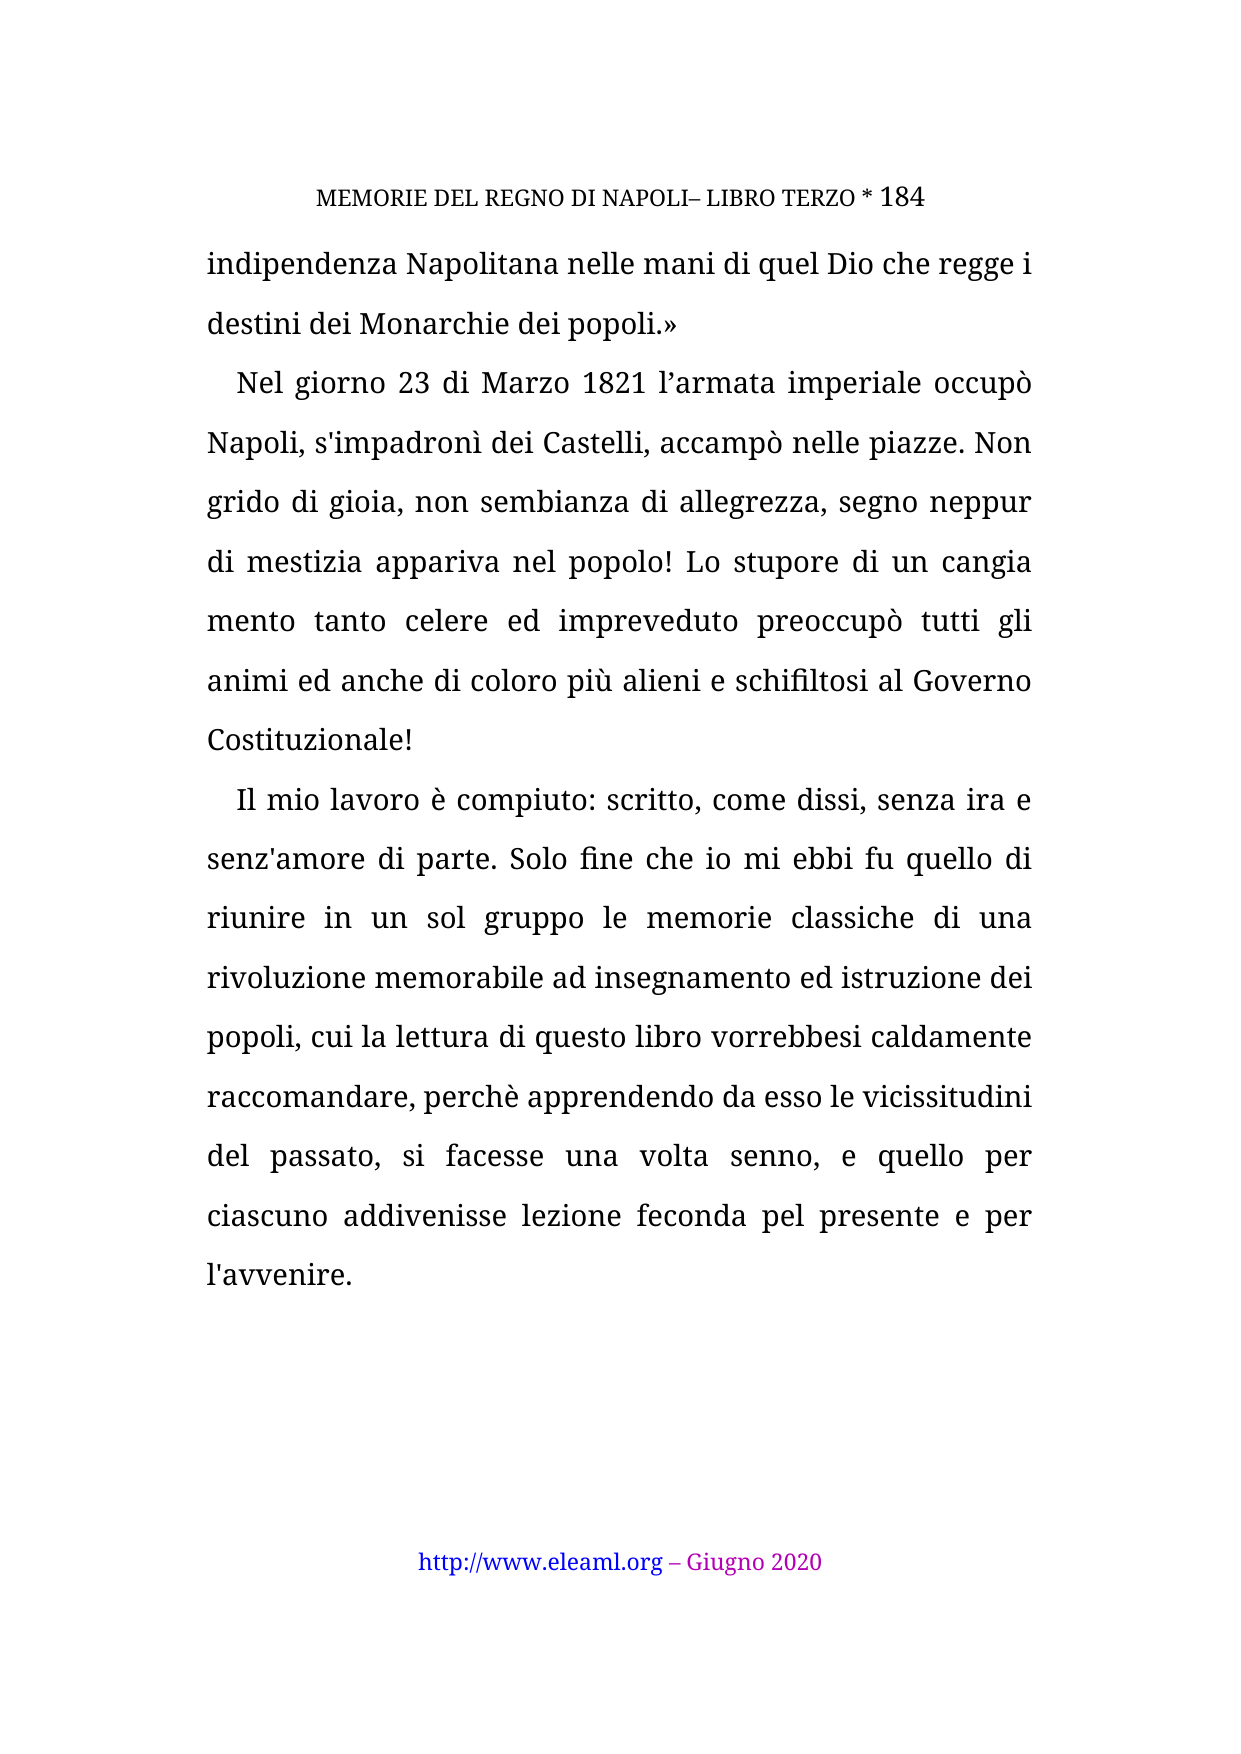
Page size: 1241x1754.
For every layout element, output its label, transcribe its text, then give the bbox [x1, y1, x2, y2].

text Il mio lavoro è compiuto: scritto, come dissi, senza ira e senz'amore di parte. Solo fine che io mi ebbi fu quello di riunire in un sol gruppo le memorie classiche di una rivoluzione memorabile ad insegnamento ed istruzione dei popoli, cui la lettura di questo libro vorrebbesi caldamente raccomandare, perchè apprendendo da esso le vicissitudini del passato, si facesse una volta senno, e quello per ciascuno addivenisse lezione feconda pel presente e per l'avvenire. [207, 779, 1033, 1294]
text indipendenza Napolitana nelle mani di quel Dio che regge i destini dei Monarchie dei popoli.» [207, 243, 1033, 343]
text Nel giorno 23 di Marzo 1821 l’armata imperiale occupò Napoli, s'impadronì dei Castelli, accampò nelle piazze. Non grido di gioia, non sembianza di allegrezza, segno neppur di mestizia appariva nel popolo! Lo stupore di un cangia mento tanto celere ed impreveduto preoccupò tutti gli animi ed anche di coloro più alieni e schifiltosi al Governo Costituzionale! [207, 362, 1033, 759]
